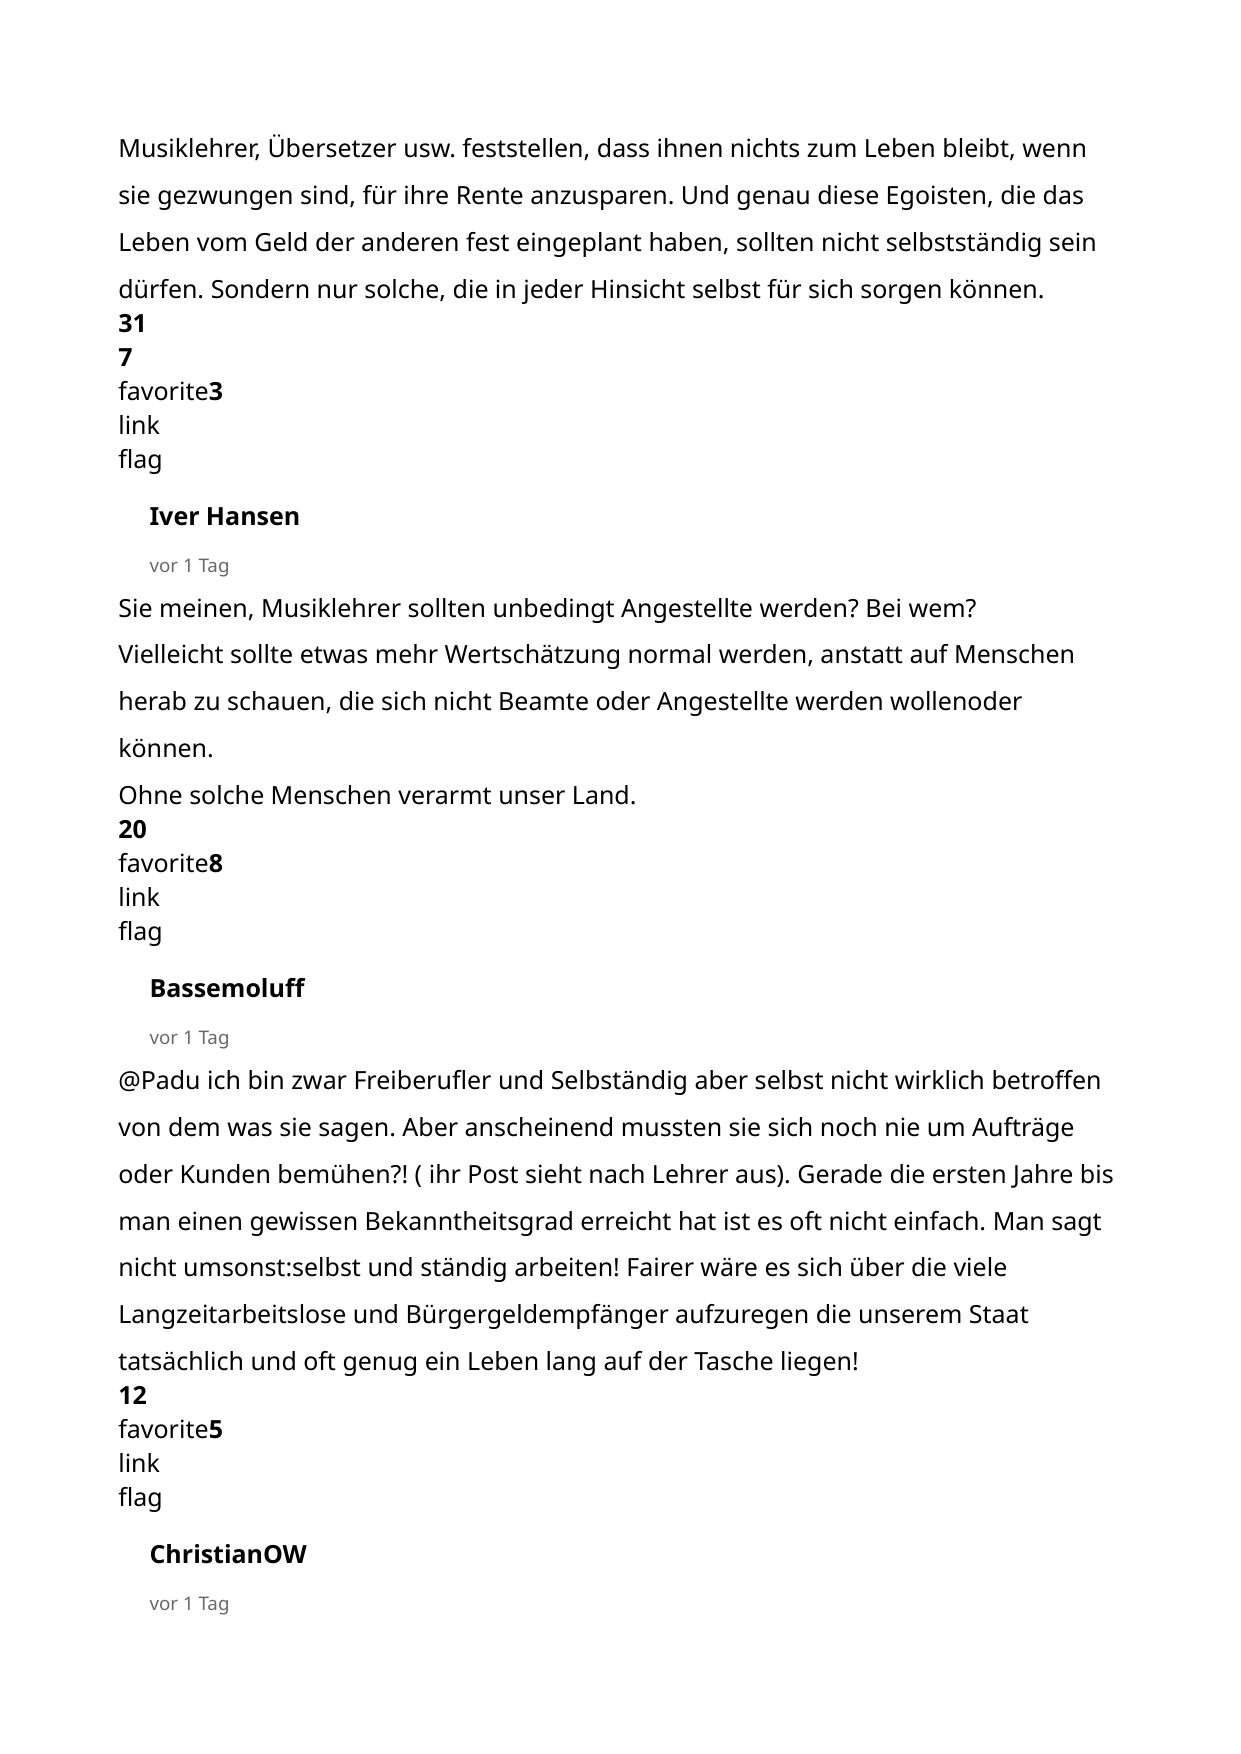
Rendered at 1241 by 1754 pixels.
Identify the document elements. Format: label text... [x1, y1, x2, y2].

text 20 [118, 812, 1122, 846]
text flag [118, 442, 1122, 476]
text 7 [118, 340, 1122, 374]
text flag [118, 1480, 1122, 1514]
text favorite5 [118, 1412, 1122, 1446]
text @Padu ich bin zwar Freiberufler und Selbständig aber selbst nicht wirklich betroffen von dem was sie sagen. Aber anscheinend mussten sie sich noch nie um Aufträge oder Kunden bemühen?! ( ihr Post sieht nach Lehrer aus). Gerade die ersten Jahre bis man einen gewissen Bekanntheitsgrad erreicht hat ist es oft nicht einfach. Man sagt nicht umsonst:selbst und ständig arbeiten! Fairer wäre es sich über die viele Langzeitarbeitslose und Bürgergeldempfänger aufzuregen die unserem Staat tatsächlich und oft genug ein Leben lang auf der Tasche liegen! [118, 1050, 1122, 1378]
text vor 1 Tag [149, 548, 1122, 577]
text link [118, 880, 1122, 914]
text vor 1 Tag [149, 1020, 1122, 1050]
text Iver Hansen [149, 492, 1114, 532]
text link [118, 1446, 1122, 1480]
text flag [118, 914, 1122, 948]
text Musiklehrer, Übersetzer usw. feststellen, dass ihnen nichts zum Leben bleibt, wenn sie gezwungen sind, für ihre Rente anzusparen. Und genau diese Egoisten, die das Leben vom Geld der anderen fest eingeplant haben, sollten nicht selbstständig sein dürfen. Sondern nur solche, die in jeder Hinsicht selbst für sich sorgen können. [118, 118, 1122, 306]
text favorite8 [118, 846, 1122, 880]
text Bassemoluff [149, 964, 1114, 1004]
text link [118, 408, 1122, 442]
text ChristianOW [149, 1530, 1114, 1570]
text Sie meinen, Musiklehrer sollten unbedingt Angestellte werden? Bei wem? Vielleicht sollte etwas mehr Wertschätzung normal werden, anstatt auf Menschen herab zu schauen, die sich nicht Beamte oder Angestellte werden wollenoder können. Ohne solche Menschen verarmt unser Land. [118, 577, 1122, 812]
text 12 [118, 1378, 1122, 1412]
text vor 1 Tag [149, 1586, 1122, 1616]
text favorite3 [118, 374, 1122, 408]
text 31 [118, 306, 1122, 340]
